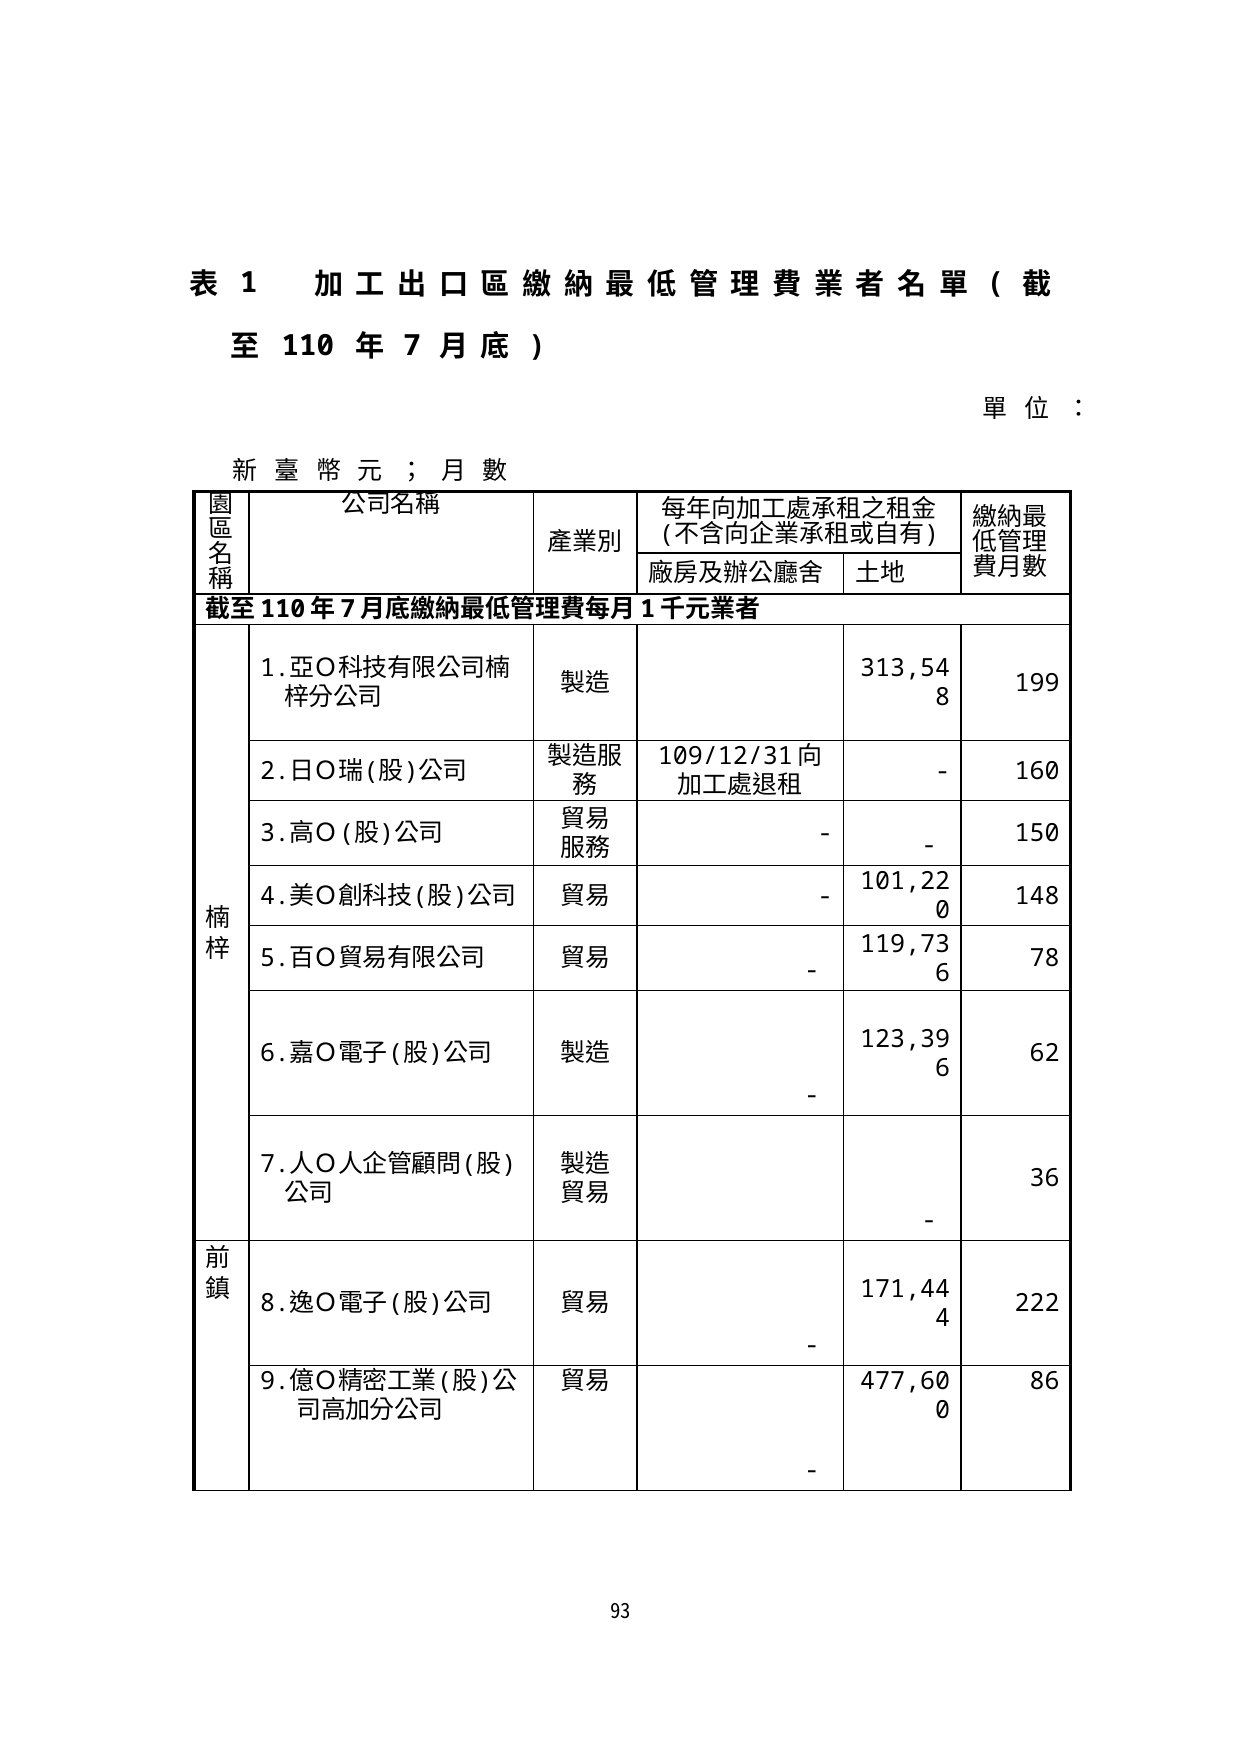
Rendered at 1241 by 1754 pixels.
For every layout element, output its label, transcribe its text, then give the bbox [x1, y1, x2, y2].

table_cell 1.亞Ｏ科技有限公司楠梓分公司 [250, 625, 533, 740]
text 表1 加工出口區繳納最低管理費業者名單(截至110年7月底) [183, 240, 1058, 365]
table_cell 62 [962, 991, 1069, 1115]
table_header 每年向加工處承租之租金 (不含向企業承租或自有) [638, 493, 960, 552]
table_cell 36 [962, 1116, 1069, 1240]
table_cell 160 [962, 741, 1069, 799]
table_cell - [638, 866, 843, 924]
table_header 公司名稱 [250, 493, 533, 593]
table_cell 廠房及辦公廳舍 [638, 554, 843, 593]
table_cell 199 [962, 625, 1069, 740]
text 單位：新臺幣元；月數 [183, 365, 1058, 490]
table_cell 101,220 [844, 866, 960, 924]
table_cell 150 [962, 801, 1069, 865]
table_cell 9.億Ｏ精密工業(股)公司高加分公司 [250, 1366, 533, 1490]
table_cell 109/12/31向加工處退租 [638, 741, 843, 799]
table_cell 貿易 [534, 866, 636, 924]
table_cell 截至110年7月底繳納最低管理費每月1千元業者 [196, 595, 1069, 623]
table_header 產業別 [534, 493, 636, 593]
table_cell 3.高Ｏ(股)公司 [250, 801, 533, 865]
table_cell 貿易 服務 [534, 801, 636, 865]
table_cell - [638, 926, 843, 990]
table_cell 7.人Ｏ人企管顧問(股)公司 [250, 1116, 533, 1240]
table_cell 貿易 [534, 926, 636, 990]
table_cell [638, 1116, 843, 1240]
table_cell 2.日Ｏ瑞(股)公司 [250, 741, 533, 799]
table_header 繳納最低管理費月數 [962, 493, 1069, 593]
table_cell 119,736 [844, 926, 960, 990]
table_cell 貿易 [534, 1366, 636, 1490]
table_cell 製造 貿易 [534, 1116, 636, 1240]
table_cell 製造 [534, 625, 636, 740]
table_cell 製造服務 [534, 741, 636, 799]
table_cell - [844, 801, 960, 865]
table_cell 171,444 [844, 1241, 960, 1365]
table_cell - [844, 741, 960, 799]
table_cell 123,396 [844, 991, 960, 1115]
table_cell 土地 [844, 554, 960, 593]
table_cell - [638, 801, 843, 865]
table_cell - [638, 1366, 843, 1490]
table_cell 477,600 [844, 1366, 960, 1490]
table_cell 6.嘉Ｏ電子(股)公司 [250, 991, 533, 1115]
table_cell 78 [962, 926, 1069, 990]
table_cell [638, 625, 843, 740]
table_cell - [638, 1241, 843, 1365]
table_cell 8.逸Ｏ電子(股)公司 [250, 1241, 533, 1365]
table_cell 前鎮 [196, 1241, 248, 1490]
table_cell 4.美Ｏ創科技(股)公司 [250, 866, 533, 924]
table_cell 313,548 [844, 625, 960, 740]
table_cell - [844, 1116, 960, 1240]
table_cell - [638, 991, 843, 1115]
table_cell 222 [962, 1241, 1069, 1365]
table_cell 5.百Ｏ貿易有限公司 [250, 926, 533, 990]
table_cell 製造 [534, 991, 636, 1115]
table_header 園區名稱 [196, 493, 248, 593]
table_cell 86 [962, 1366, 1069, 1490]
table_cell 148 [962, 866, 1069, 924]
table_cell 貿易 [534, 1241, 636, 1365]
table_cell 楠梓 [196, 625, 248, 1240]
